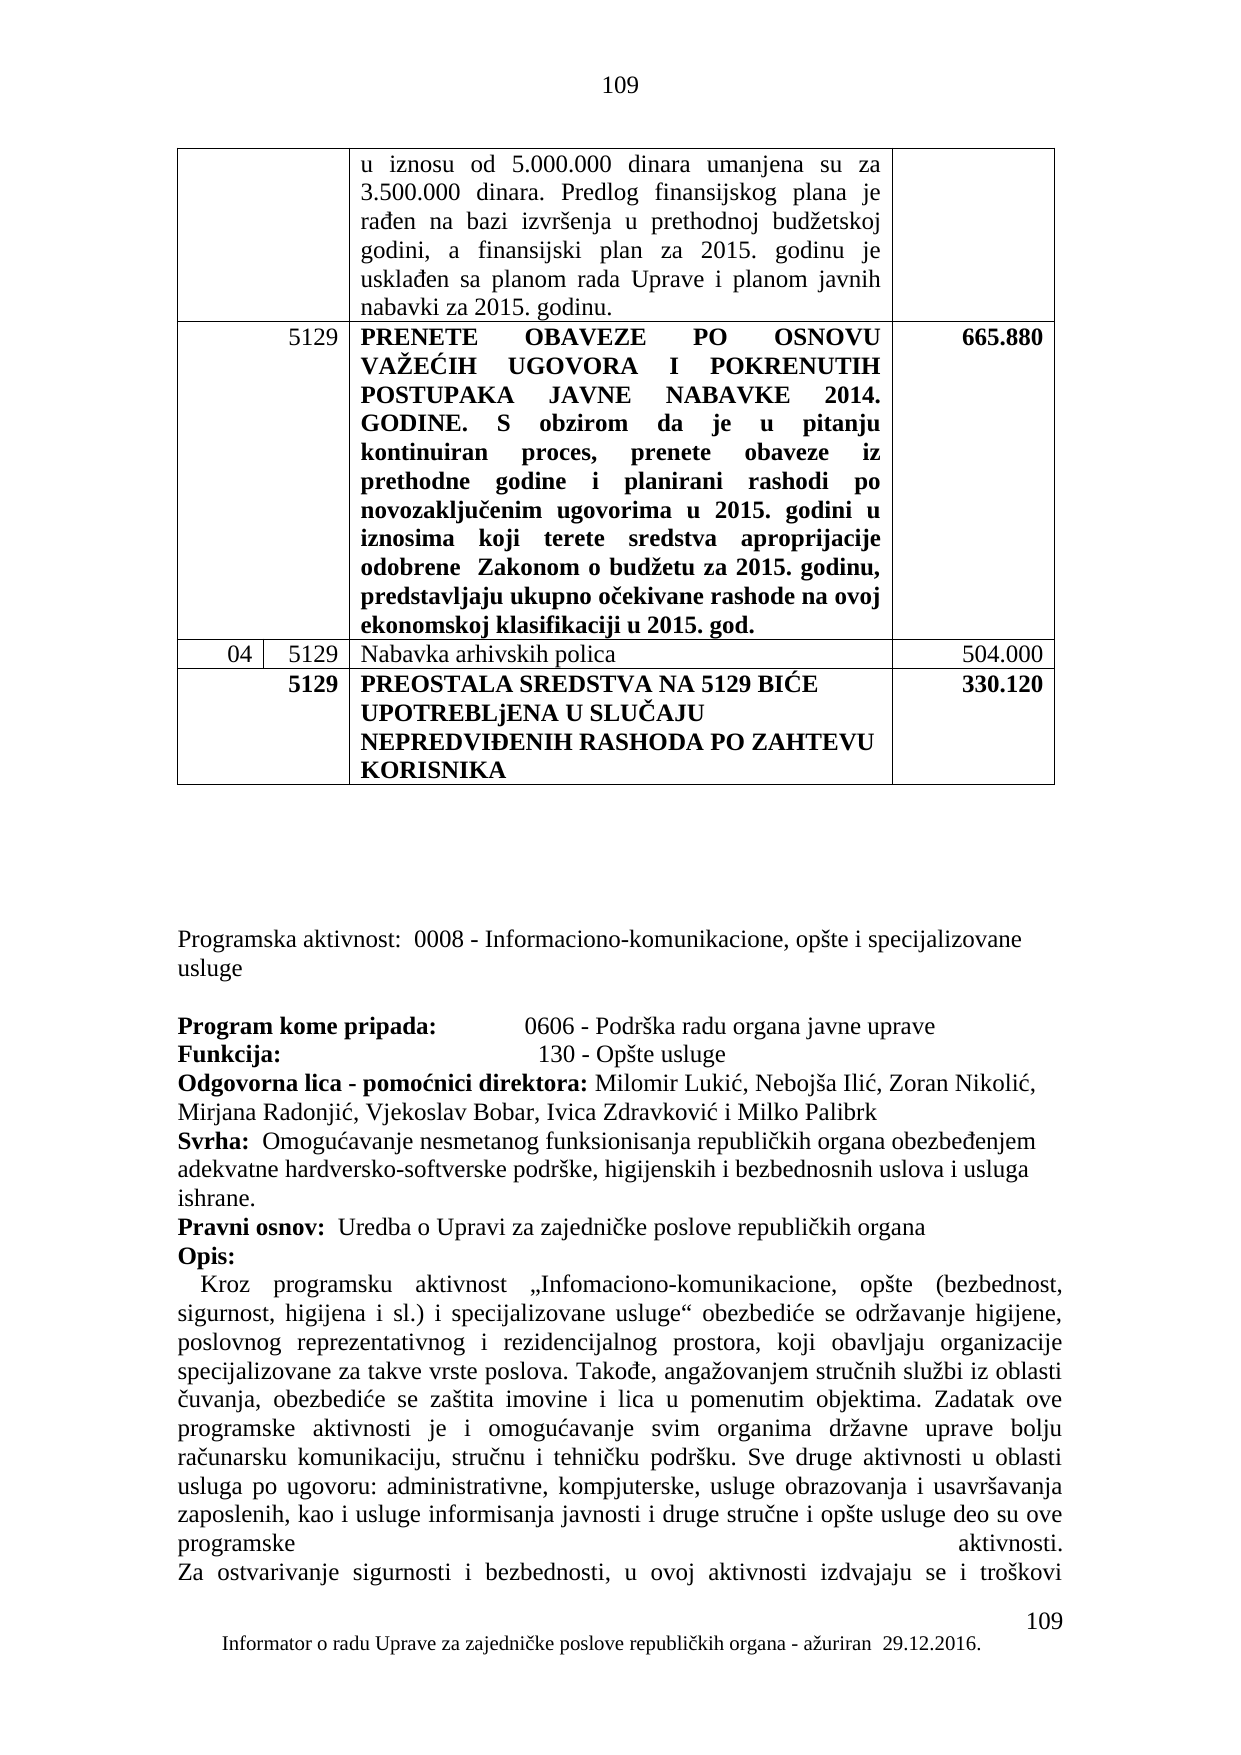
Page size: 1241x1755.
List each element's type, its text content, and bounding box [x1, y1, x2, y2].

table_cell 504.000 [893, 640, 1054, 668]
table_cell PRENETE OBAVEZE PO OSNOVU VAŽEĆIH UGOVORA I POKRENUTIH POSTUPAKA JAVNE NABAVKE 2014. GODINE. S obzirom da je u pitanju kontinuiran proces, prenete obaveze iz prethodne godine i planirani rashodi po novozaklјučenim ugovorima u 2015. godini u iznosima koji terete sredstva aproprijacije odobrene Zakonom o budžetu za 2015. godinu, predstavlјaju ukupno očekivane rashode na ovoj ekonomskoj klasifikaciji u 2015. god. [350, 322, 892, 638]
table_cell Nabavka arhivskih polica [350, 640, 892, 668]
table_cell 5129 [178, 669, 349, 784]
table_cell 665.880 [893, 322, 1054, 638]
table_cell PREOSTALA SREDSTVA NA 5129 BIĆE UPOTREBLjENA U SLUČAJU NEPREDVIĐENIH RASHODA PO ZAHTEVU KORISNIKA [350, 669, 892, 784]
table_cell 5129 [264, 640, 349, 668]
table_cell 330.120 [893, 669, 1054, 784]
table_cell u iznosu od 5.000.000 dinara umanjena su za 3.500.000 dinara. Predlog finansijskog plana je rađen na bazi izvršenja u prethodnoj budžetskoj godini, a finansijski plan za 2015. godinu je usklađen sa planom rada Uprave i planom javnih nabavki za 2015. godinu. [350, 149, 892, 321]
text Opis: [177, 1241, 1063, 1269]
table_cell [893, 149, 1054, 321]
table_cell 04 [178, 640, 263, 668]
table_cell 5129 [178, 322, 349, 638]
text Programska aktivnost: 0008 - Informaciono-komunikacione, opšte i specijalizovane usluge [177, 924, 1063, 982]
text Program kome pripada: 0606 - Podrška radu organa javne uprave Funkcija: 130 - Opšte usluge Odgovorna lica - pomoćnici direktora: Milomir Lukić, Nebojša Ilić, Zoran Nikolić, Mirjana Radonjić, Vjekoslav Bobar, Ivica Zdravković i Milko Palibrk Svrha: Omogućavanje nesmetanog funksionisanja republičkih organa obezbeđenjem adekvatne hardversko-softverske podrške, higijenskih i bezbednosnih uslova i usluga ishrane. Pravni osnov: Uredba o Upravi za zajedničke poslove republičkih organa [177, 982, 1063, 1241]
text Kroz programsku aktivnost „Infomaciono-komunikacione, opšte (bezbednost, sigurnost, higijena i sl.) i specijalizovane usluge“ obezbediće se održavanje higijene, poslovnog reprezentativnog i rezidencijalnog prostora, koji obavlјaju organizacije specijalizovane za takve vrste poslova. Takođe, angažovanjem stručnih službi iz oblasti čuvanja, obezbediće se zaštita imovine i lica u pomenutim objektima. Zadatak ove programske aktivnosti je i omogućavanje svim organima državne uprave bolјu računarsku komunikaciju, stručnu i tehničku podršku. Sve druge aktivnosti u oblasti usluga po ugovoru: administrativne, kompjuterske, usluge obrazovanja i usavršavanja zaposlenih, kao i usluge informisanja javnosti i druge stručne i opšte usluge deo su ove programske aktivnosti. Za ostvarivanje sigurnosti i bezbednosti, u ovoj aktivnosti izdvajaju se i troškovi [177, 1269, 1063, 1586]
table_cell [178, 149, 349, 321]
